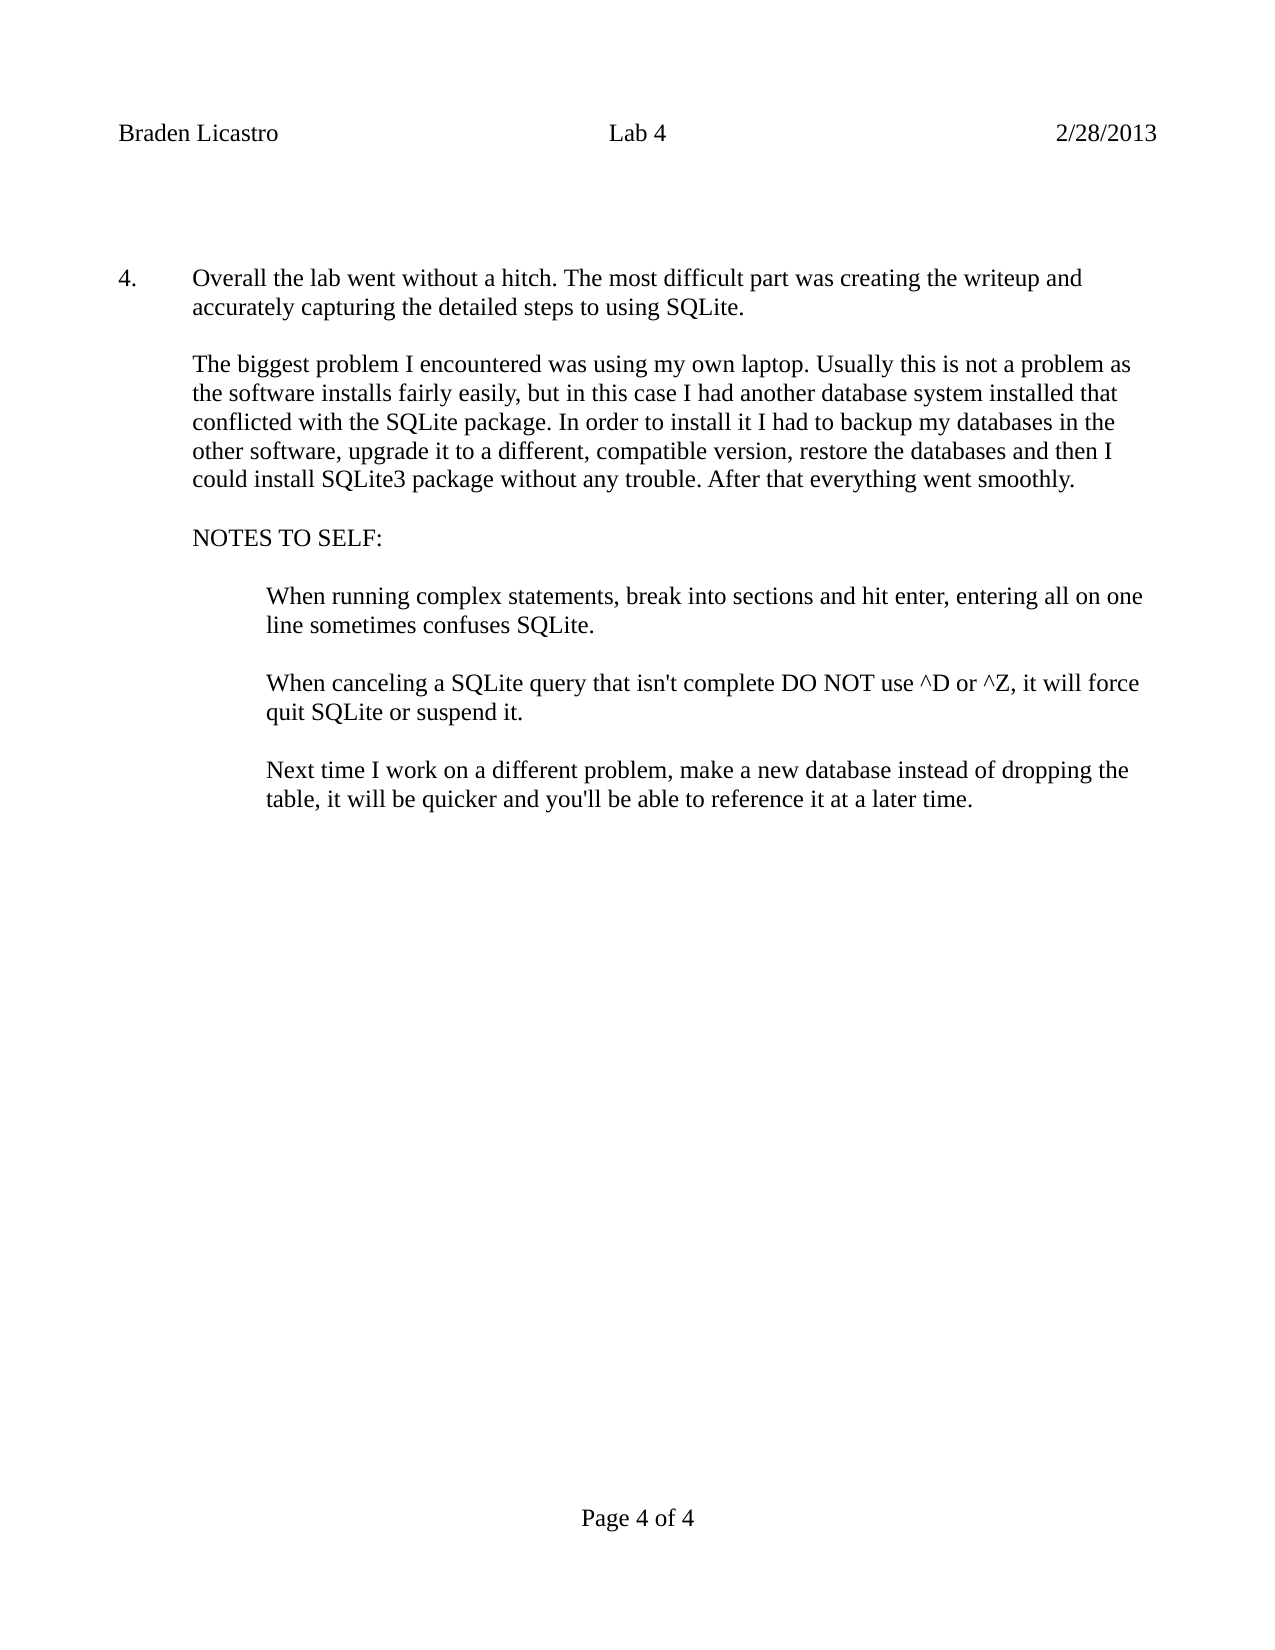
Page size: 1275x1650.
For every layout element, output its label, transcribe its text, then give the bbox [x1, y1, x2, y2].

text When running complex statements, break into sections and hit enter, entering all on one line sometimes confuses SQLite. [118, 581, 1157, 638]
text When canceling a SQLite query that isn't complete DO NOT use ^D or ^Z, it will force quit SQLite or suspend it. [118, 668, 1157, 726]
text Next time I work on a different problem, make a new database instead of dropping the table, it will be quicker and you'll be able to reference it at a later time. [118, 755, 1157, 812]
text 4. Overall the lab went without a hitch. The most difficult part was creating the writeup and accurately capturing the detailed steps to using SQLite. The biggest problem I encountered was using my own laptop. Usually this is not a problem as the software installs fairly easily, but in this case I had another database system installed that conflicted with the SQLite package. In order to install it I had to backup my databases in the other software, upgrade it to a different, compatible version, restore the databases and then I could install SQLite3 package without any trouble. After that everything went smoothly. [118, 263, 1157, 493]
text NOTES TO SELF: [118, 523, 1157, 552]
